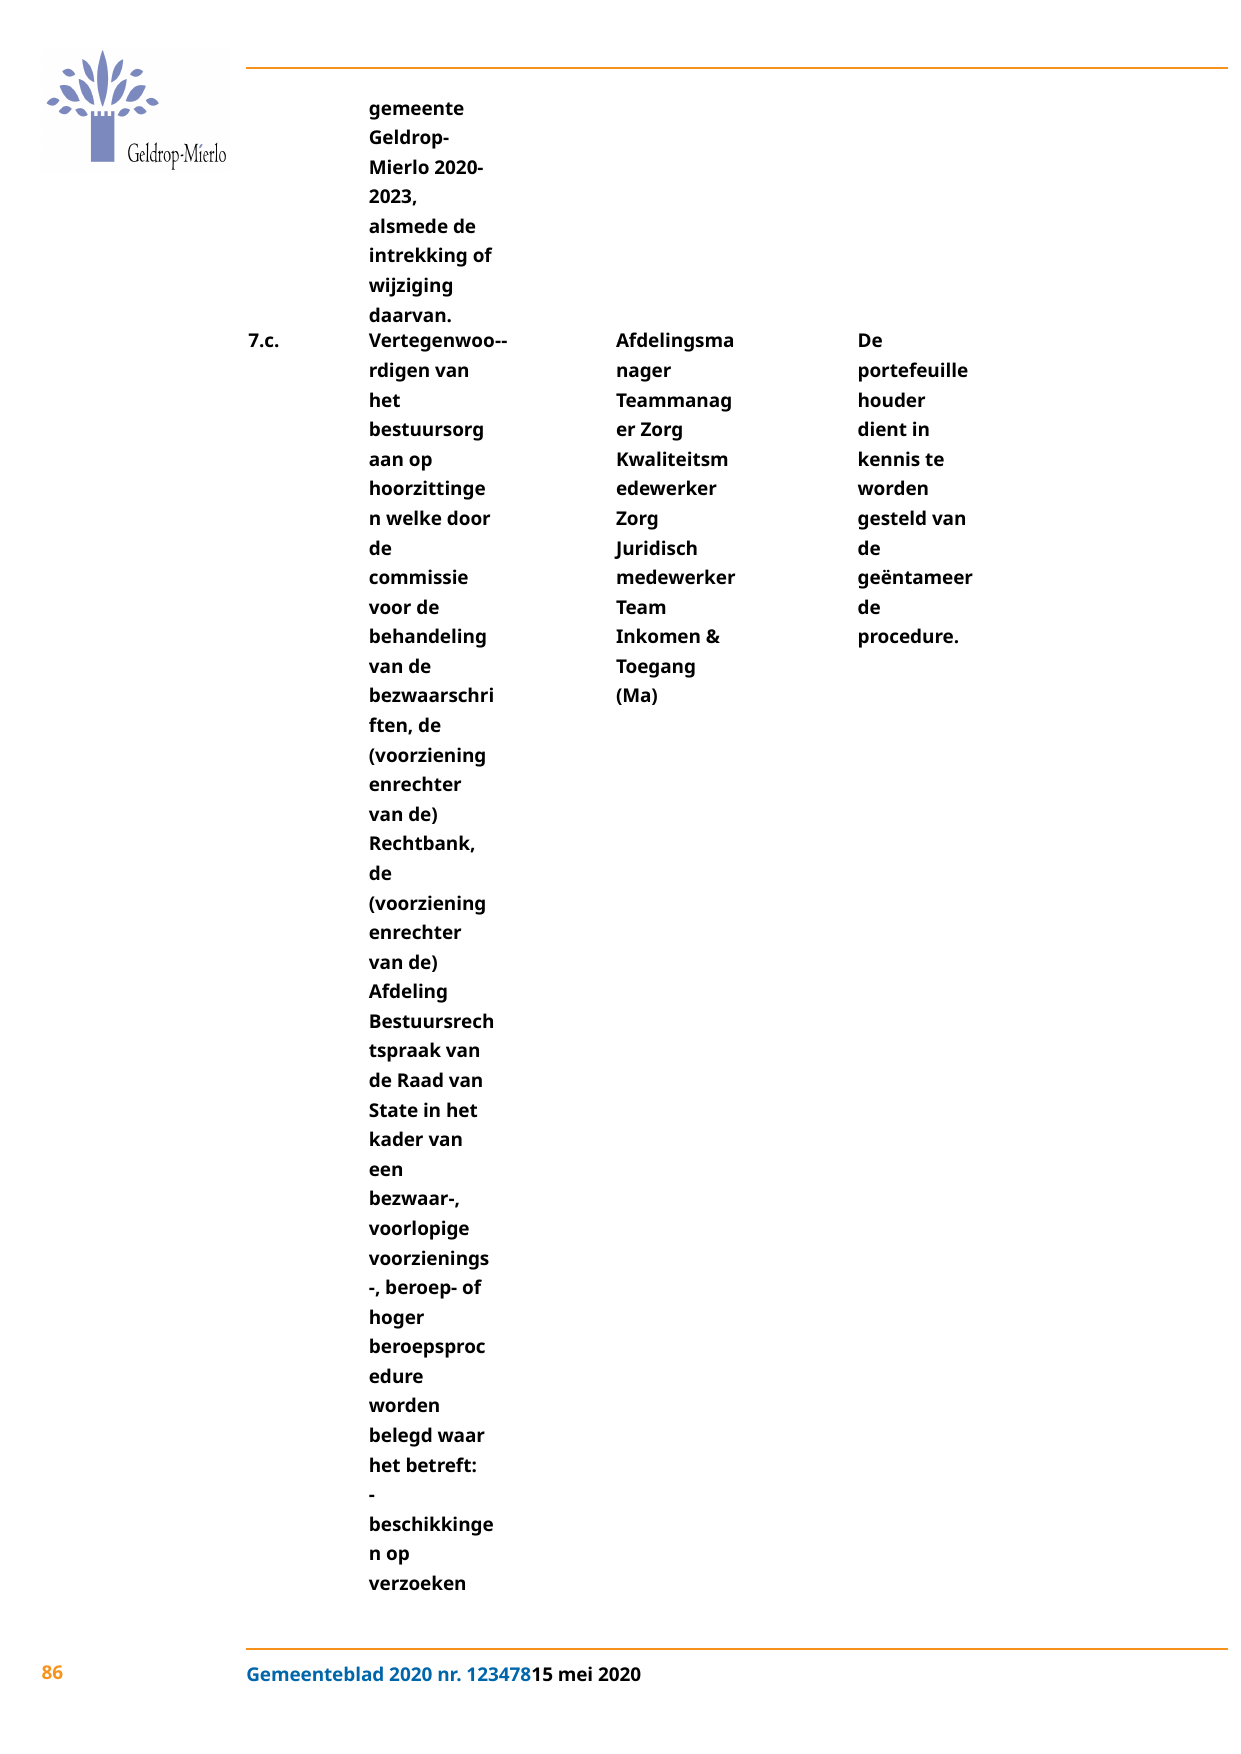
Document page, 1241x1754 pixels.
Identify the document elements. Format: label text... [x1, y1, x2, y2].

picture [41, 47, 231, 172]
table_cell [737, 95, 857, 328]
table_cell -- [495, 95, 616, 328]
table_cell 7.c. [248, 328, 369, 1596]
table_cell [616, 95, 737, 328]
table_cell De portefeuillehouder dient in kennis te worden gesteld van de geëntameerde procedure. [858, 328, 978, 1596]
table_cell [978, 95, 1152, 328]
table_cell Afdelingsmanager Teammanager Zorg Kwaliteitsmedewerker Zorg Juridisch medewerker Team Inkomen & Toegang (Ma) [616, 328, 737, 1596]
table_cell [248, 95, 369, 328]
table_cell -- [495, 328, 616, 1596]
table_cell [737, 328, 857, 1596]
table_cell [858, 95, 978, 328]
table_cell [978, 328, 1152, 1596]
table_cell gemeente Geldrop-Mierlo 2020-2023, alsmede de intrekking of wijziging daarvan. [369, 95, 495, 328]
table_cell Vertegenwoordigen van het bestuursorgaan op hoorzittingen welke door de commissie voor de behandeling van de bezwaarschriften, de (voorzieningenrechter van de) Rechtbank, de (voorzieningenrechter van de) Afdeling Bestuursrechtspraak van de Raad van State in het kader van een bezwaar-, voorlopige voorzienings-, beroep- of hoger beroepsprocedure worden belegd waar het betreft: - beschikkingen op verzoeken [369, 328, 495, 1596]
